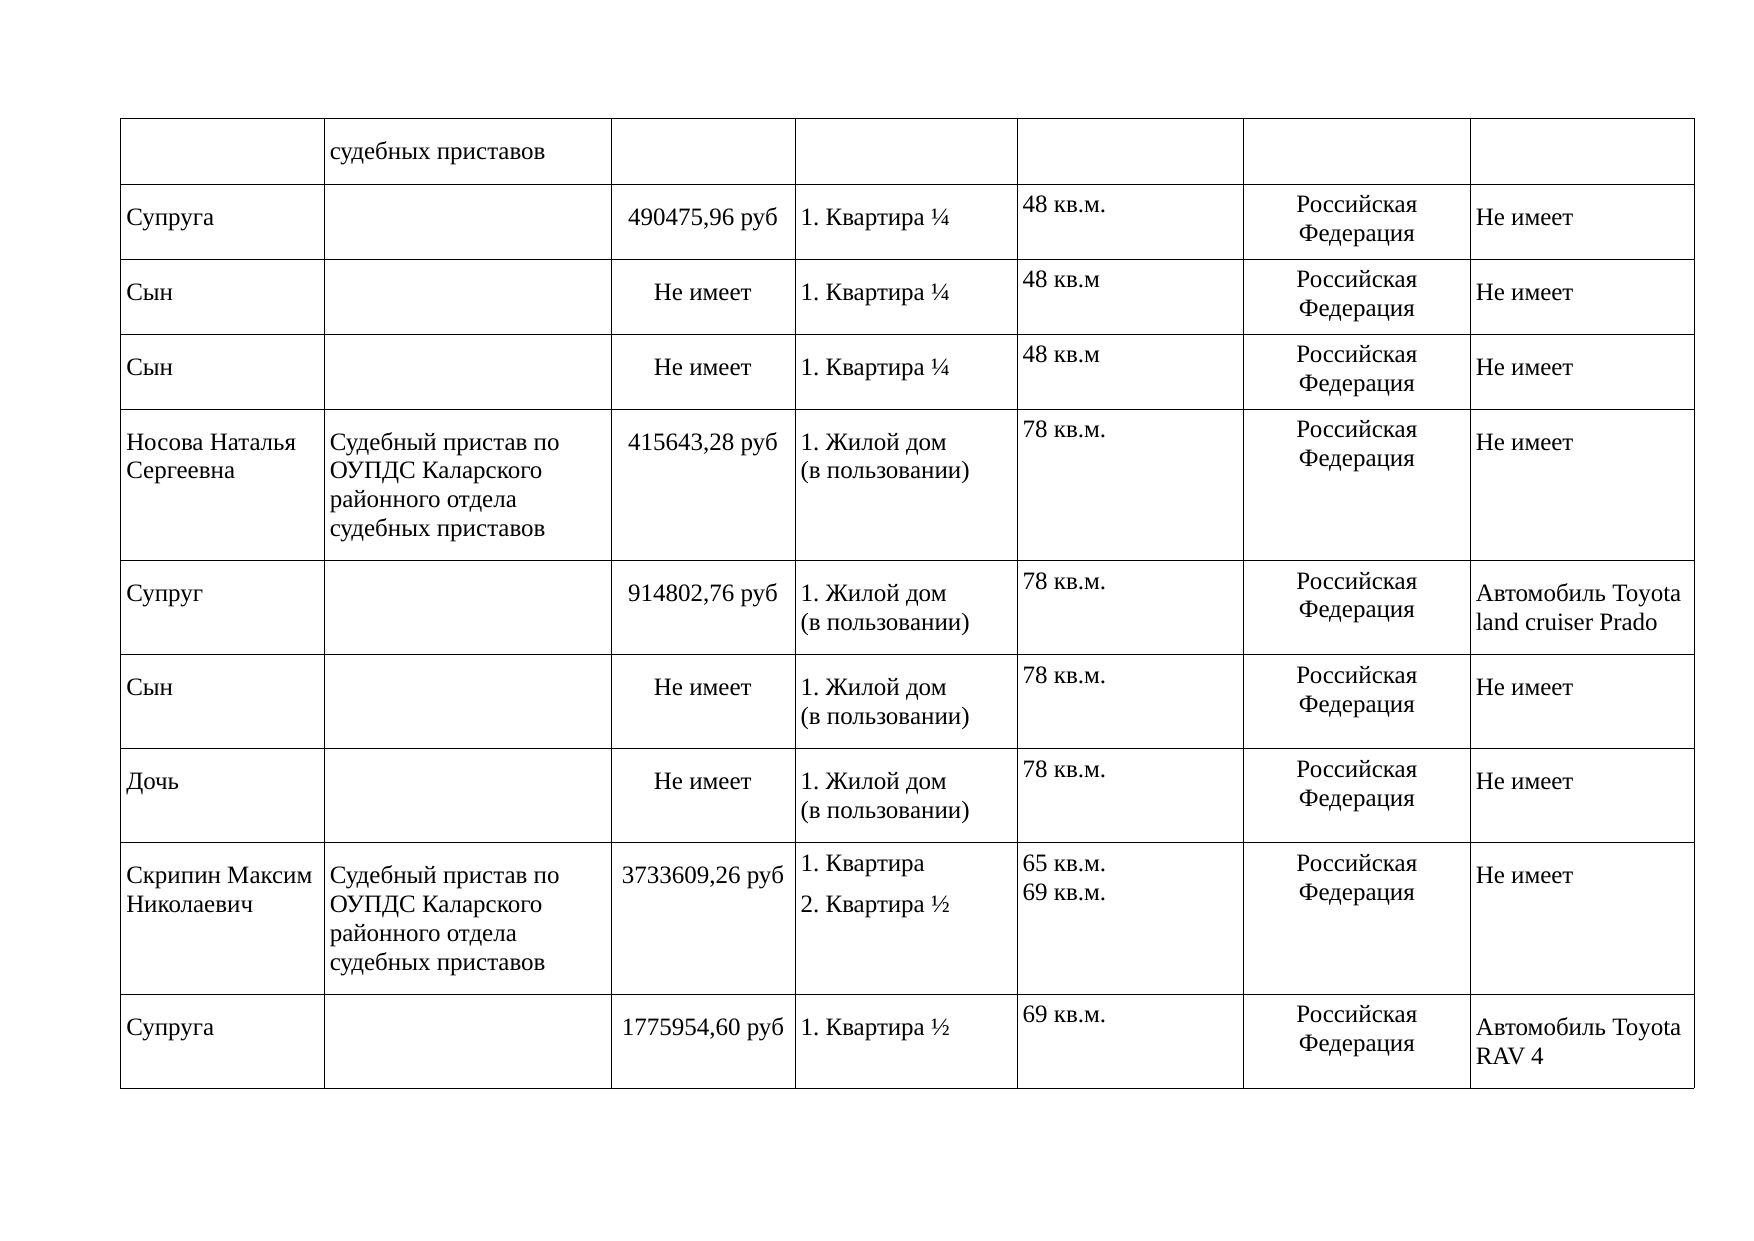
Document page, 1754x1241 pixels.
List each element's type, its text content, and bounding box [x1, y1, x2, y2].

table_cell [325, 995, 611, 1088]
table_cell судебных приставов [325, 119, 611, 183]
table_cell Сын [121, 335, 324, 408]
table_cell 415643,28 руб [612, 410, 795, 560]
table_cell [325, 260, 611, 333]
table_cell 1. Квартира ¼ [796, 260, 1017, 333]
table_cell Не имеет [612, 335, 795, 408]
table_cell Автомобиль Toyota RAV 4 [1471, 995, 1694, 1088]
table_cell [325, 185, 611, 258]
table_cell Российская Федерация [1244, 335, 1470, 408]
table_cell 1. Жилой дом (в пользовании) [796, 749, 1017, 842]
table_cell 1. Жилой дом (в пользовании) [796, 410, 1017, 560]
table_cell Судебный пристав по ОУПДС Каларского районного отдела судебных приставов [325, 843, 611, 994]
table_cell 1. Квартира 2. Квартира ½ [796, 843, 1017, 994]
table_cell Не имеет [612, 749, 795, 842]
table_cell Российская Федерация [1244, 843, 1470, 994]
table_cell [1244, 119, 1470, 183]
table_cell [1018, 119, 1243, 183]
table_cell 1. Квартира ¼ [796, 185, 1017, 258]
table_cell Не имеет [1471, 185, 1694, 258]
table_cell Супруг [121, 561, 324, 654]
table_cell Российская Федерация [1244, 561, 1470, 654]
table_cell 1775954,60 руб [612, 995, 795, 1088]
table_cell 48 кв.м. [1018, 185, 1243, 258]
table_cell 65 кв.м. 69 кв.м. [1018, 843, 1243, 994]
table_cell Дочь [121, 749, 324, 842]
table_cell Сын [121, 655, 324, 748]
table_cell Не имеет [1471, 749, 1694, 842]
table_cell [325, 655, 611, 748]
table_cell Российская Федерация [1244, 995, 1470, 1088]
table_cell [325, 335, 611, 408]
table_cell 914802,76 руб [612, 561, 795, 654]
table_cell Не имеет [1471, 335, 1694, 408]
table_cell Носова Наталья Сергеевна [121, 410, 324, 560]
table_cell Скрипин Максим Николаевич [121, 843, 324, 994]
table_cell 1. Квартира ¼ [796, 335, 1017, 408]
table_cell Судебный пристав по ОУПДС Каларского районного отдела судебных приставов [325, 410, 611, 560]
table_cell Российская Федерация [1244, 185, 1470, 258]
table_cell 69 кв.м. [1018, 995, 1243, 1088]
table_cell Не имеет [612, 655, 795, 748]
table_cell [1471, 119, 1694, 183]
table_cell 490475,96 руб [612, 185, 795, 258]
table_cell Российская Федерация [1244, 260, 1470, 333]
table_cell Не имеет [1471, 655, 1694, 748]
table_cell 1. Жилой дом (в пользовании) [796, 561, 1017, 654]
table_cell Не имеет [1471, 410, 1694, 560]
table_cell Супруга [121, 995, 324, 1088]
table_cell Не имеет [612, 260, 795, 333]
table_cell 78 кв.м. [1018, 561, 1243, 654]
table_cell 78 кв.м. [1018, 655, 1243, 748]
table_cell 48 кв.м [1018, 260, 1243, 333]
table_cell Российская Федерация [1244, 655, 1470, 748]
table_cell [612, 119, 795, 183]
table_cell 78 кв.м. [1018, 749, 1243, 842]
table_cell Супруга [121, 185, 324, 258]
table_cell 1. Жилой дом (в пользовании) [796, 655, 1017, 748]
table_cell 3733609,26 руб [612, 843, 795, 994]
table_cell 48 кв.м [1018, 335, 1243, 408]
table_cell [121, 119, 324, 183]
table_cell Не имеет [1471, 260, 1694, 333]
table_cell [325, 749, 611, 842]
table_cell Автомобиль Toyota land cruiser Prado [1471, 561, 1694, 654]
table_cell Не имеет [1471, 843, 1694, 994]
table_cell Сын [121, 260, 324, 333]
table_cell Российская Федерация [1244, 749, 1470, 842]
table_cell [796, 119, 1017, 183]
table_cell [325, 561, 611, 654]
table_cell Российская Федерация [1244, 410, 1470, 560]
table_cell 1. Квартира ½ [796, 995, 1017, 1088]
table_cell 78 кв.м. [1018, 410, 1243, 560]
